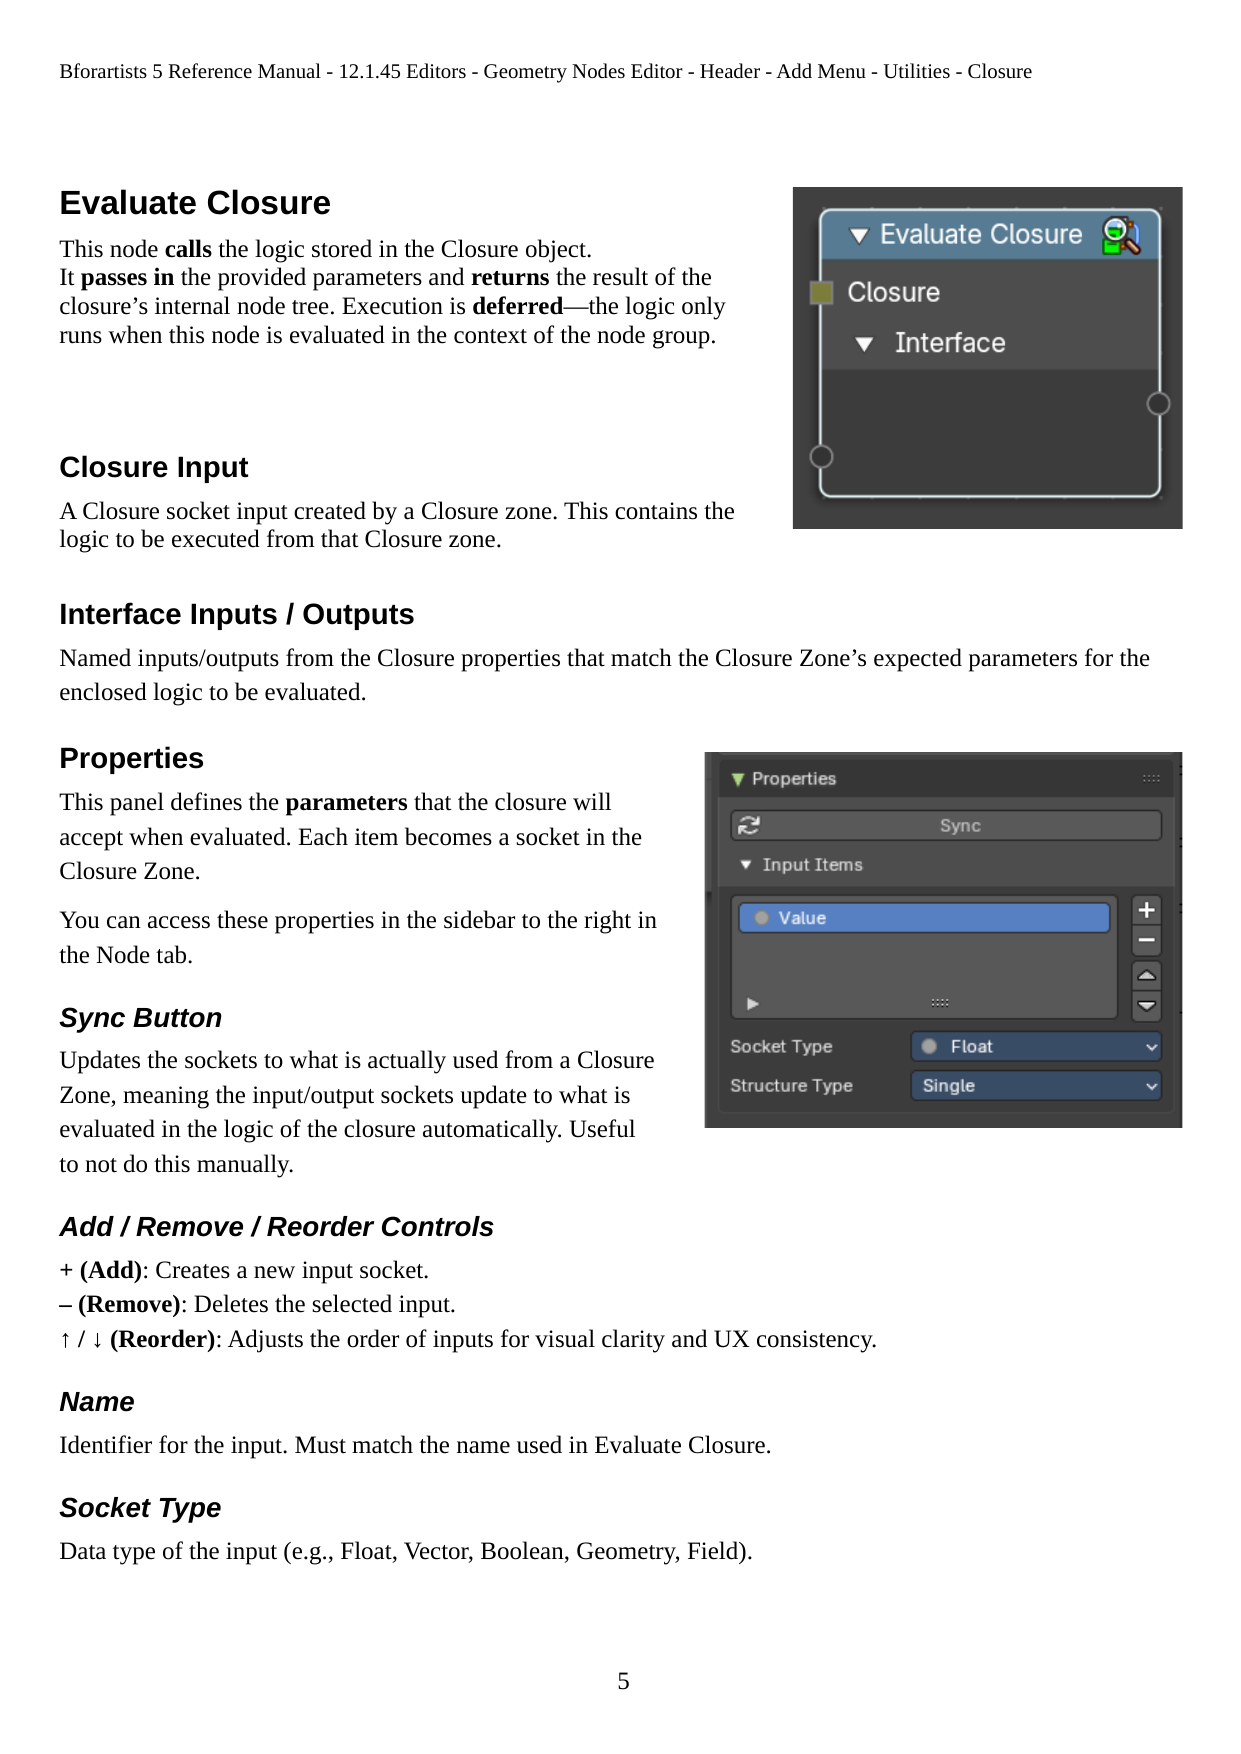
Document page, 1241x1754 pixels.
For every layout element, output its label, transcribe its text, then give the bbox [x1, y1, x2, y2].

subtitle Properties [59, 741, 1181, 775]
text ↑ / ↓ (Reorder): Adjusts the order of inputs for visual clarity and UX consistency. [59, 1324, 1181, 1353]
picture [704, 752, 1183, 1128]
text It passes in the provided parameters and returns the result of the closure’s internal node tree. Execution is deferred—the logic only runs when this node is evaluated in the context of the node group. [59, 262, 792, 349]
subtitle Name [59, 1386, 1181, 1417]
text A Closure socket input created by a Closure zone. This contains the logic to be executed from that Closure zone. [59, 496, 1181, 553]
subtitle Interface Inputs / Outputs [59, 597, 1181, 630]
text Identifier for the input. Must match the name used in Evaluate Closure. [59, 1430, 1181, 1459]
text – (Remove): Deletes the selected input. [59, 1289, 1181, 1318]
text Updates the sockets to what is actually used from a Closure Zone, meaning the input/output sockets update to what is evaluated in the logic of the closure automatically. Useful to not do this manually. [59, 1046, 1181, 1178]
subtitle Socket Type [59, 1491, 1181, 1523]
subtitle Sync Button [59, 1001, 704, 1033]
text Data type of the input (e.g., Float, Vector, Boolean, Geometry, Field). [59, 1536, 1181, 1564]
text Named inputs/outputs from the Closure properties that match the Closure Zone’s expected parameters for the enclosed logic to be evaluated. [59, 643, 1181, 706]
text You can access these properties in the sidebar to the right in the Node tab. [59, 905, 704, 968]
subtitle Evaluate Closure [59, 182, 1181, 221]
text This panel defines the parameters that the closure will accept when evaluated. Each item becomes a socket in the Closure Zone. [59, 787, 704, 885]
subtitle Closure Input [59, 449, 792, 483]
subtitle Add / Remove / Reorder Controls [59, 1211, 1181, 1242]
text + (Add): Creates a new input socket. [59, 1255, 1181, 1284]
picture [792, 187, 1183, 529]
text This node calls the logic stored in the Closure object. [59, 234, 792, 262]
